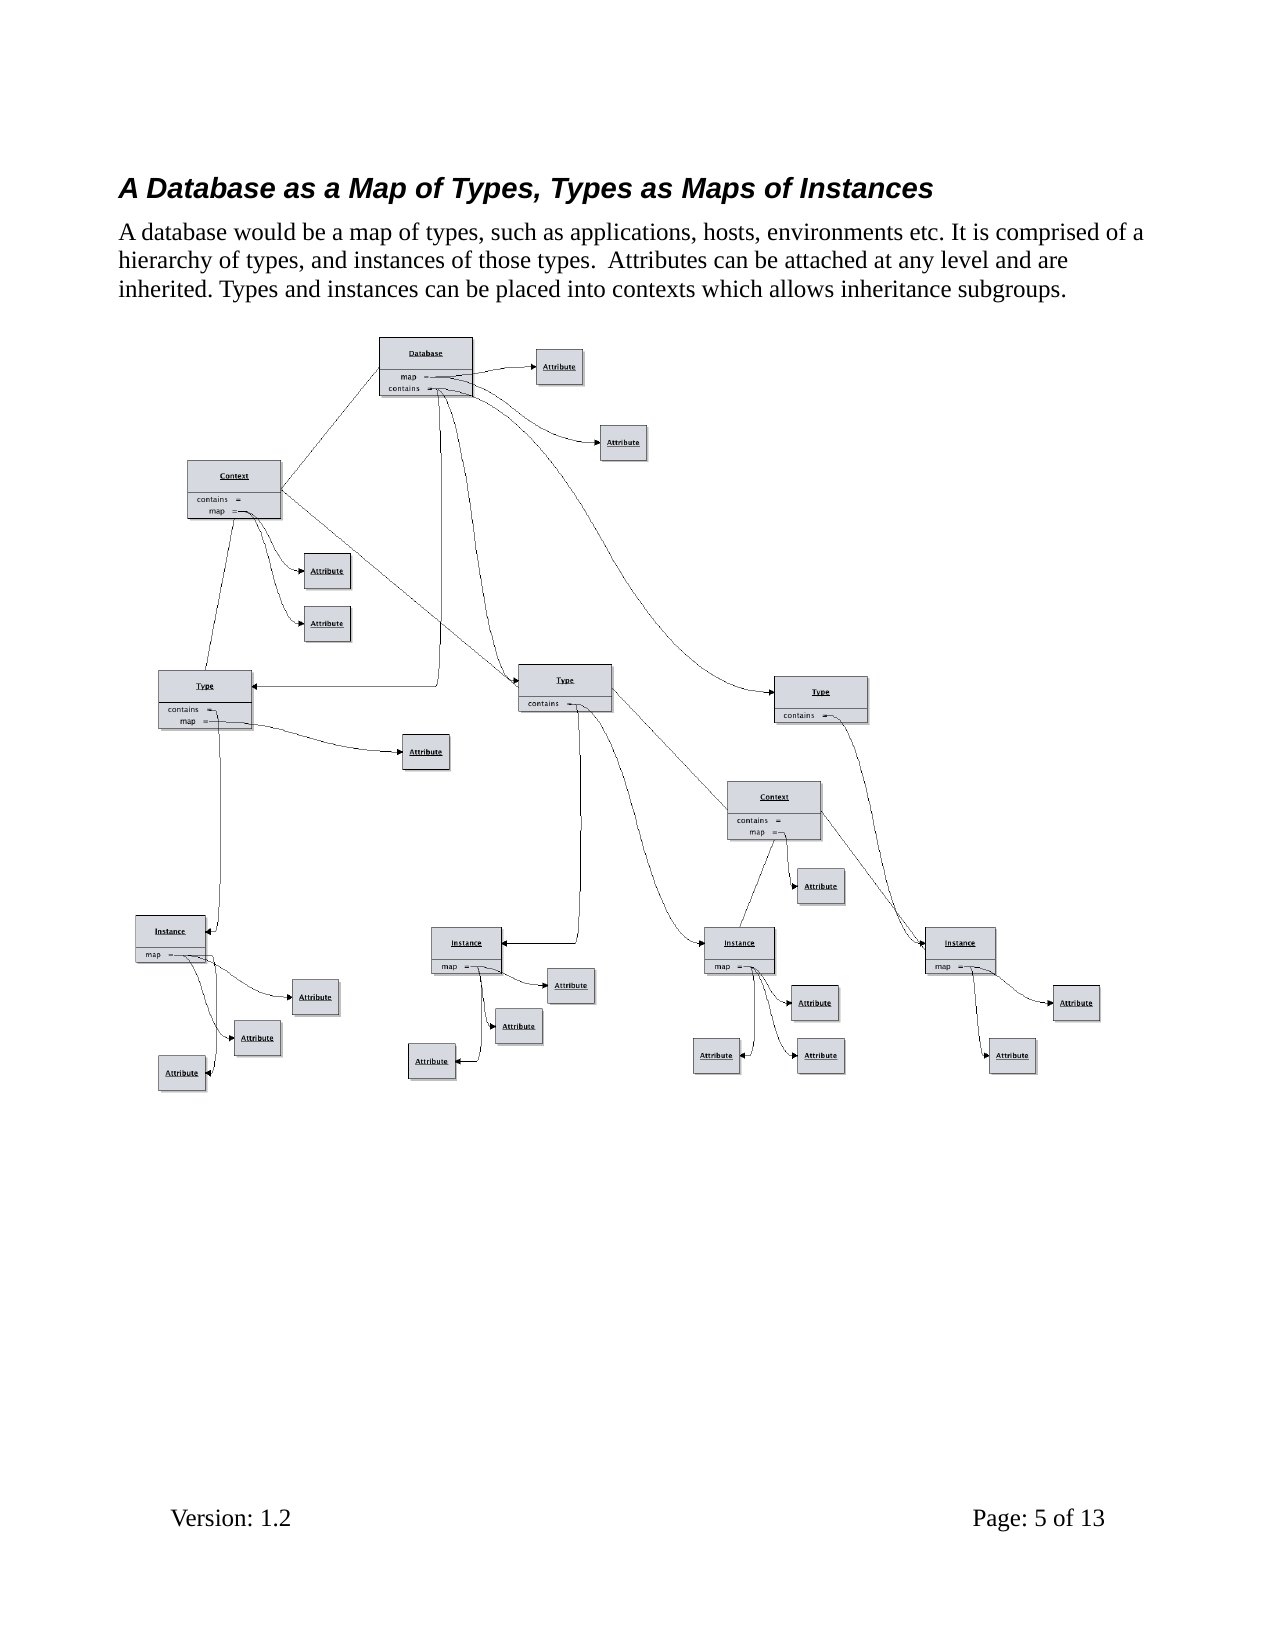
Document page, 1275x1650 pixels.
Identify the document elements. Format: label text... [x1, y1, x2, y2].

subtitle A Database as a Map of Types, Types as Maps of Instances [118, 171, 1157, 204]
text A database would be a map of types, such as applications, hosts, environments etc. It is comprised of a hierarchy of types, and instances of those types. Attributes can be attached at any level and are inherited. Types and instances can be placed into contexts which allows inheritance subgroups. [118, 217, 1157, 303]
picture [135, 337, 1102, 1093]
